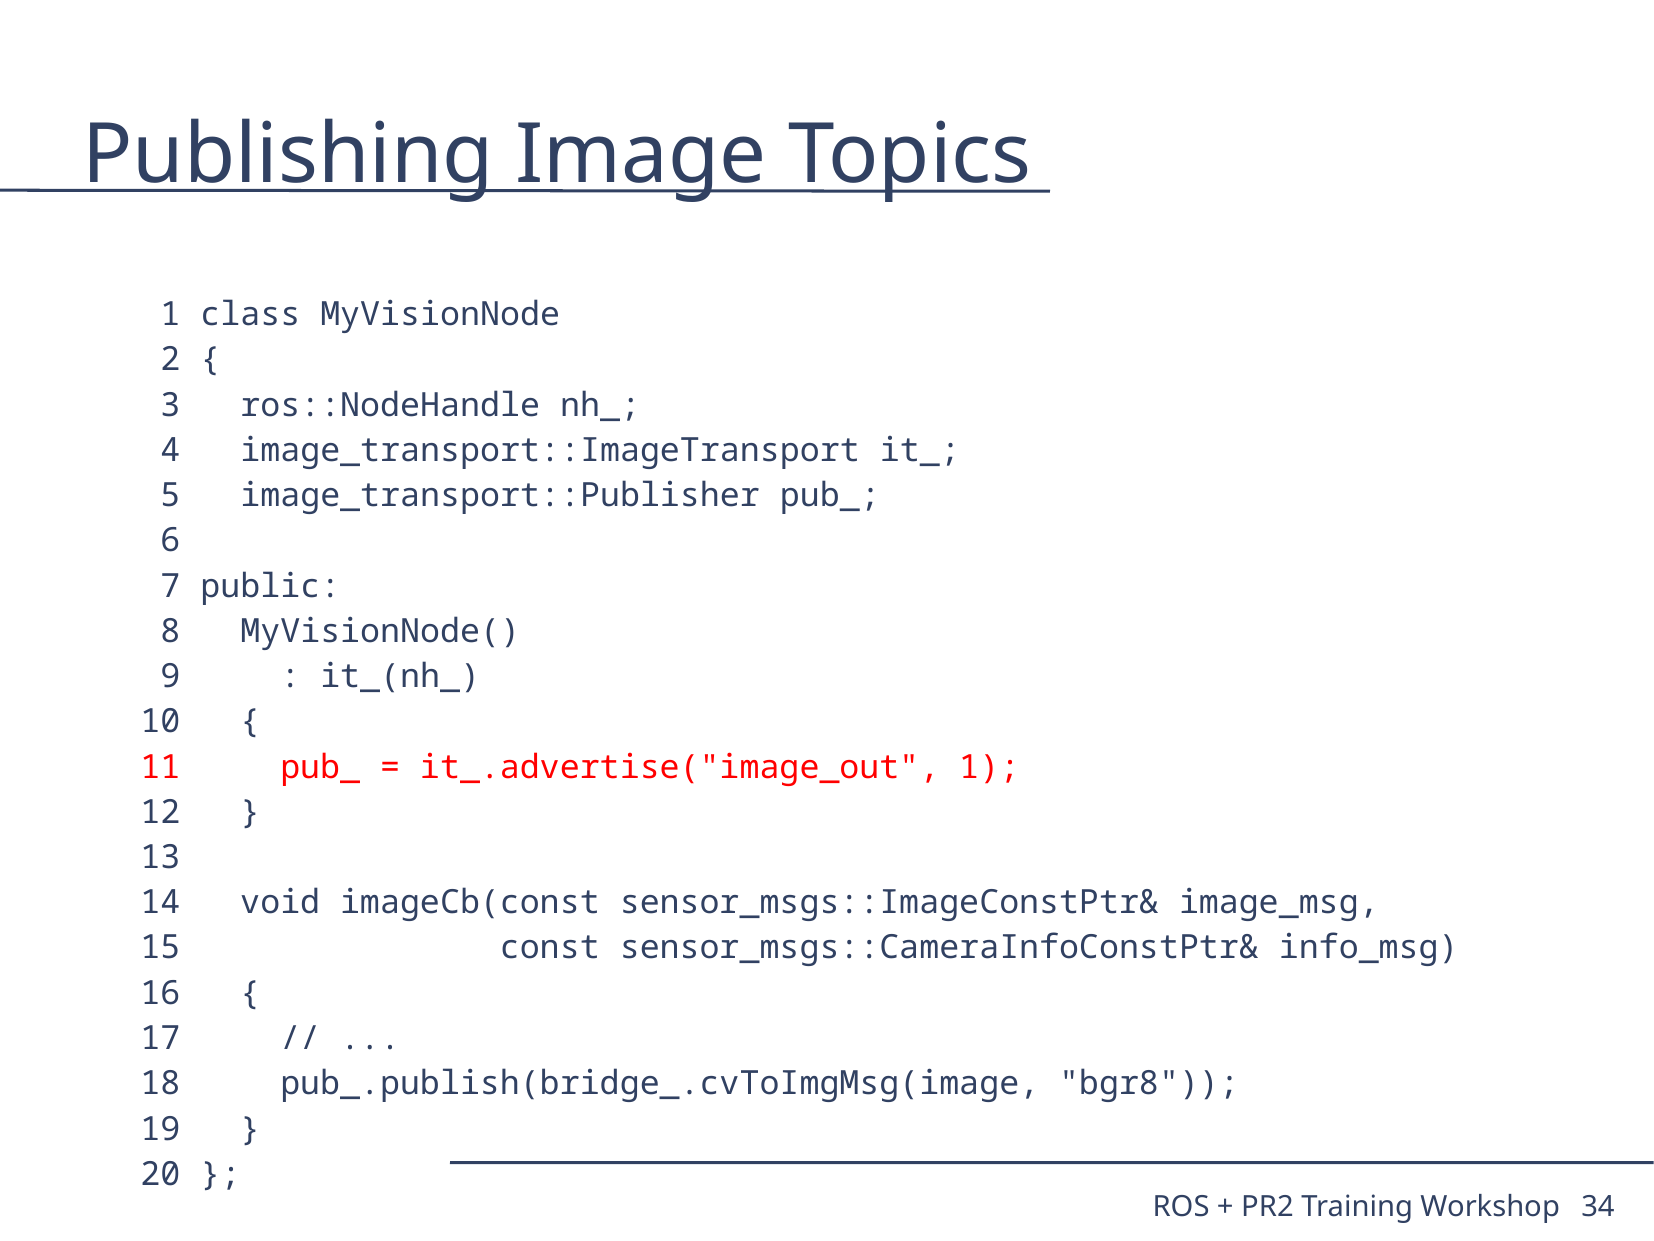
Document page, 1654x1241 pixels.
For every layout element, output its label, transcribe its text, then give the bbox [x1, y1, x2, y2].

list 1 class MyVisionNode 2 { 3 ros::NodeHandle nh_; 4 image_transport::ImageTransport it_; 5 image_transport::Publisher pub_; 6 7 public: 8 MyVisionNode() 9 : it_(nh_) 10 { 11 pub_ = it_.advertise("image_out", 1); 12 } 13 14 void imageCb(const sensor_msgs::ImageConstPtr& image_msg, 15 const sensor_msgs::CameraInfoConstPtr& info_msg) 16 { 17 // ... 18 pub_.publish(bridge_.cvToImgMsg(image, "bgr8")); 19 } 20 }; [82, 290, 1571, 1109]
title Publishing Image Topics [82, 75, 1571, 226]
